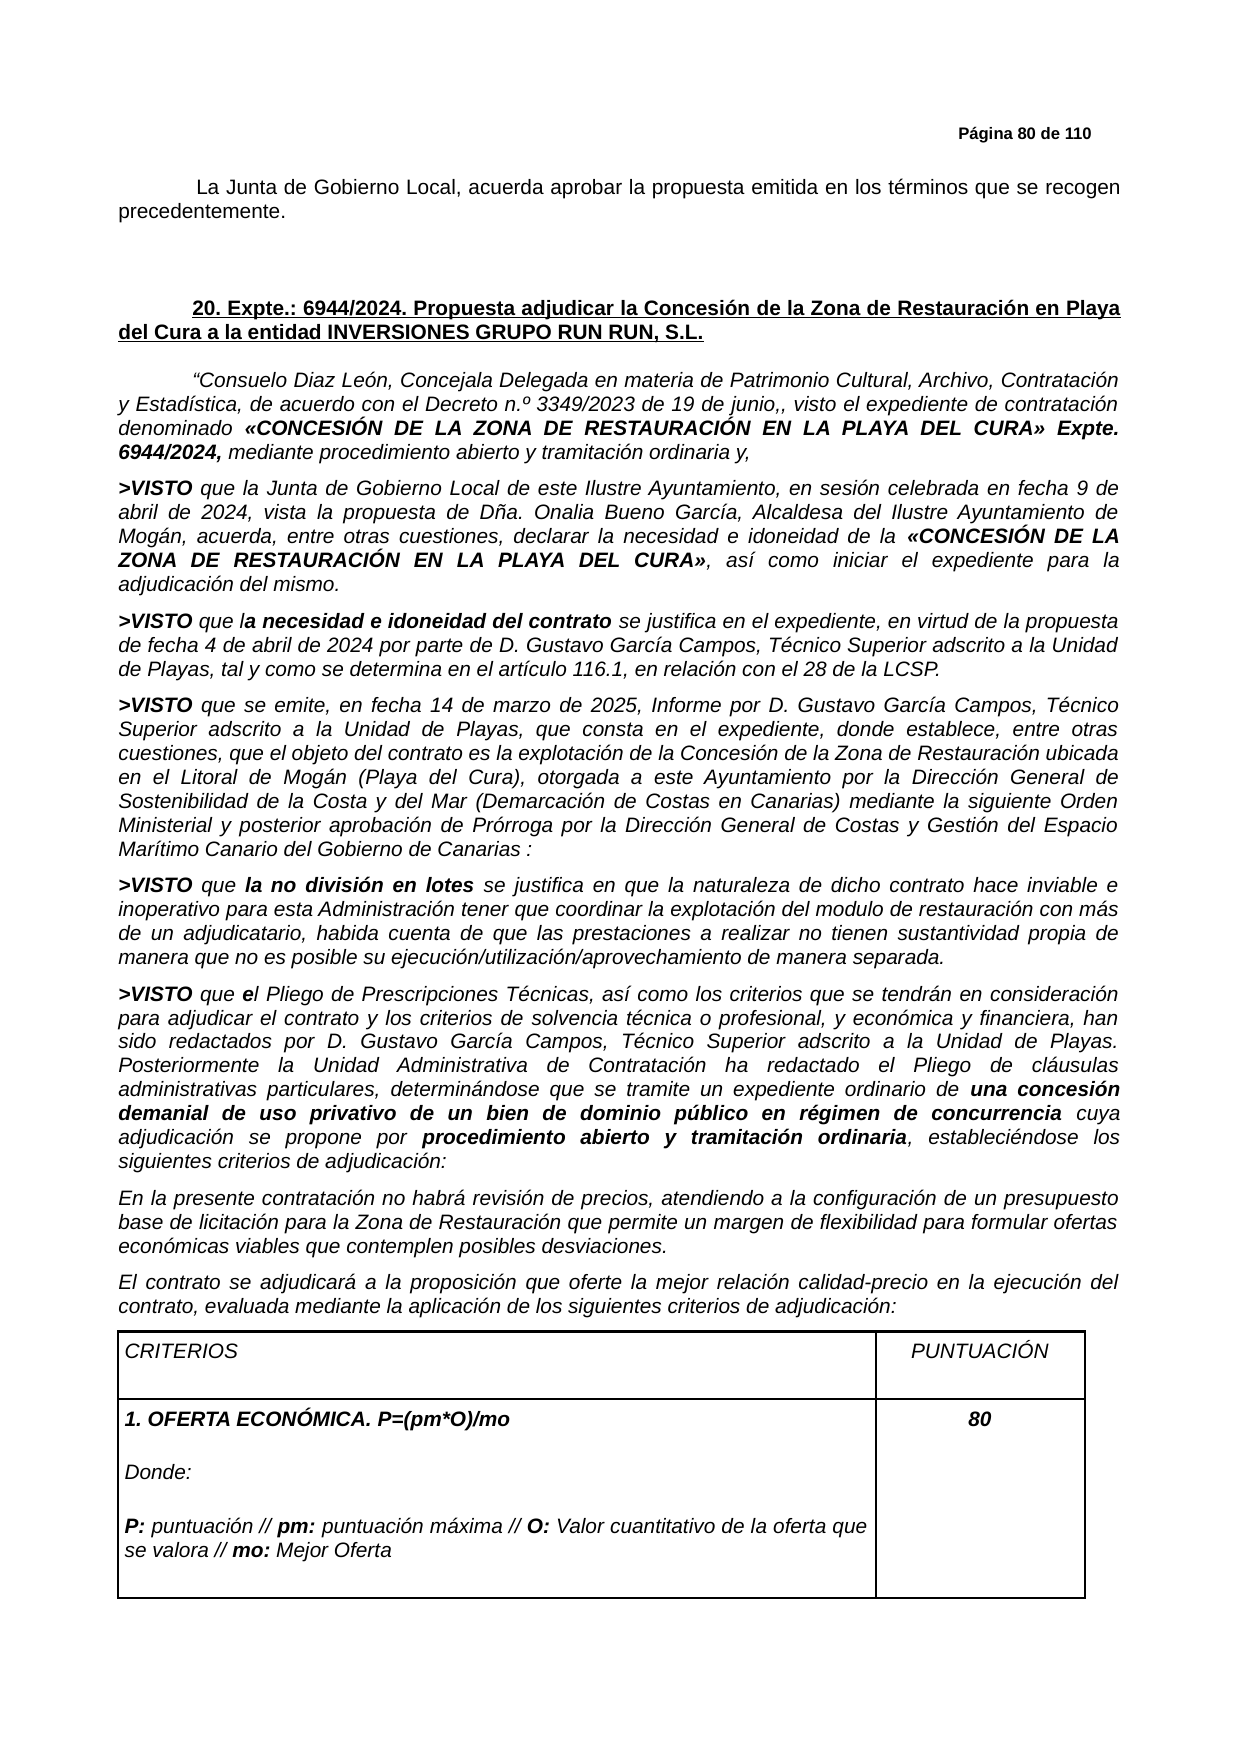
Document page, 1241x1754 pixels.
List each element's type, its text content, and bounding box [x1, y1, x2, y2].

table_cell 1. OFERTA ECONÓMICA. P=(pm*O)/mo Donde: P: puntuación // pm: puntuación máxima // O: Valor cuantitativo de la oferta que se valora // mo: Mejor Oferta [119, 1400, 875, 1597]
text El contrato se adjudicará a la proposición que oferte la mejor relación calidad-precio en la ejecución del contrato, evaluada mediante la aplicación de los siguientes criterios de adjudicación: [118, 1270, 1122, 1318]
table_cell 80 [877, 1400, 1084, 1597]
text >VISTO que la no división en lotes se justifica en que la naturaleza de dicho contrato hace inviable e inoperativo para esta Administración tener que coordinar la explotación del modulo de restauración con más de un adjudicatario, habida cuenta de que las prestaciones a realizar no tienen sustantividad propia de manera que no es posible su ejecución/utilización/aprovechamiento de manera separada. [118, 873, 1122, 969]
text 20. Expte.: 6944/2024. Propuesta adjudicar la Concesión de la Zona de Restauración en Playa del Cura a la entidad INVERSIONES GRUPO RUN RUN, S.L. [118, 296, 1122, 344]
text >VISTO que la Junta de Gobierno Local de este Ilustre Ayuntamiento, en sesión celebrada en fecha 9 de abril de 2024, vista la propuesta de Dña. Onalia Bueno García, Alcaldesa del Ilustre Ayuntamiento de Mogán, acuerda, entre otras cuestiones, declarar la necesidad e idoneidad de la «CONCESIÓN DE LA ZONA DE RESTAURACIÓN EN LA PLAYA DEL CURA», así como iniciar el expediente para la adjudicación del mismo. [118, 476, 1122, 596]
text >VISTO que se emite, en fecha 14 de marzo de 2025, Informe por D. Gustavo García Campos, Técnico Superior adscrito a la Unidad de Playas, que consta en el expediente, donde establece, entre otras cuestiones, que el objeto del contrato es la explotación de la Concesión de la Zona de Restauración ubicada en el Litoral de Mogán (Playa del Cura), otorgada a este Ayuntamiento por la Dirección General de Sostenibilidad de la Costa y del Mar (Demarcación de Costas en Canarias) mediante la siguiente Orden Ministerial y posterior aprobación de Prórroga por la Dirección General de Costas y Gestión del Espacio Marítimo Canario del Gobierno de Canarias : [118, 693, 1122, 861]
text “Consuelo Diaz León, Concejala Delegada en materia de Patrimonio Cultural, Archivo, Contratación y Estadística, de acuerdo con el Decreto n.º 3349/2023 de 19 de junio,, visto el expediente de contratación denominado «CONCESIÓN DE LA ZONA DE RESTAURACIÓN EN LA PLAYA DEL CURA» Expte. 6944/2024, mediante procedimiento abierto y tramitación ordinaria y, [118, 368, 1122, 464]
text >VISTO que la necesidad e idoneidad del contrato se justifica en el expediente, en virtud de la propuesta de fecha 4 de abril de 2024 por parte de D. Gustavo García Campos, Técnico Superior adscrito a la Unidad de Playas, tal y como se determina en el artículo 116.1, en relación con el 28 de la LCSP. [118, 608, 1122, 680]
text La Junta de Gobierno Local, acuerda aprobar la propuesta emitida en los términos que se recogen precedentemente. [118, 175, 1122, 223]
text En la presente contratación no habrá revisión de precios, atendiendo a la configuración de un presupuesto base de licitación para la Zona de Restauración que permite un margen de flexibilidad para formular ofertas económicas viables que contemplen posibles desviaciones. [118, 1186, 1122, 1257]
table_header PUNTUACIÓN [877, 1333, 1084, 1398]
table_header CRITERIOS [119, 1333, 875, 1398]
text >VISTO que el Pliego de Prescripciones Técnicas, así como los criterios que se tendrán en consideración para adjudicar el contrato y los criterios de solvencia técnica o profesional, y económica y financiera, han sido redactados por D. Gustavo García Campos, Técnico Superior adscrito a la Unidad de Playas. Posteriormente la Unidad Administrativa de Contratación ha redactado el Pliego de cláusulas administrativas particulares, determinándose que se tramite un expediente ordinario de una concesión demanial de uso privativo de un bien de dominio público en régimen de concurrencia cuya adjudicación se propone por procedimiento abierto y tramitación ordinaria, estableciéndose los siguientes criterios de adjudicación: [118, 981, 1122, 1173]
